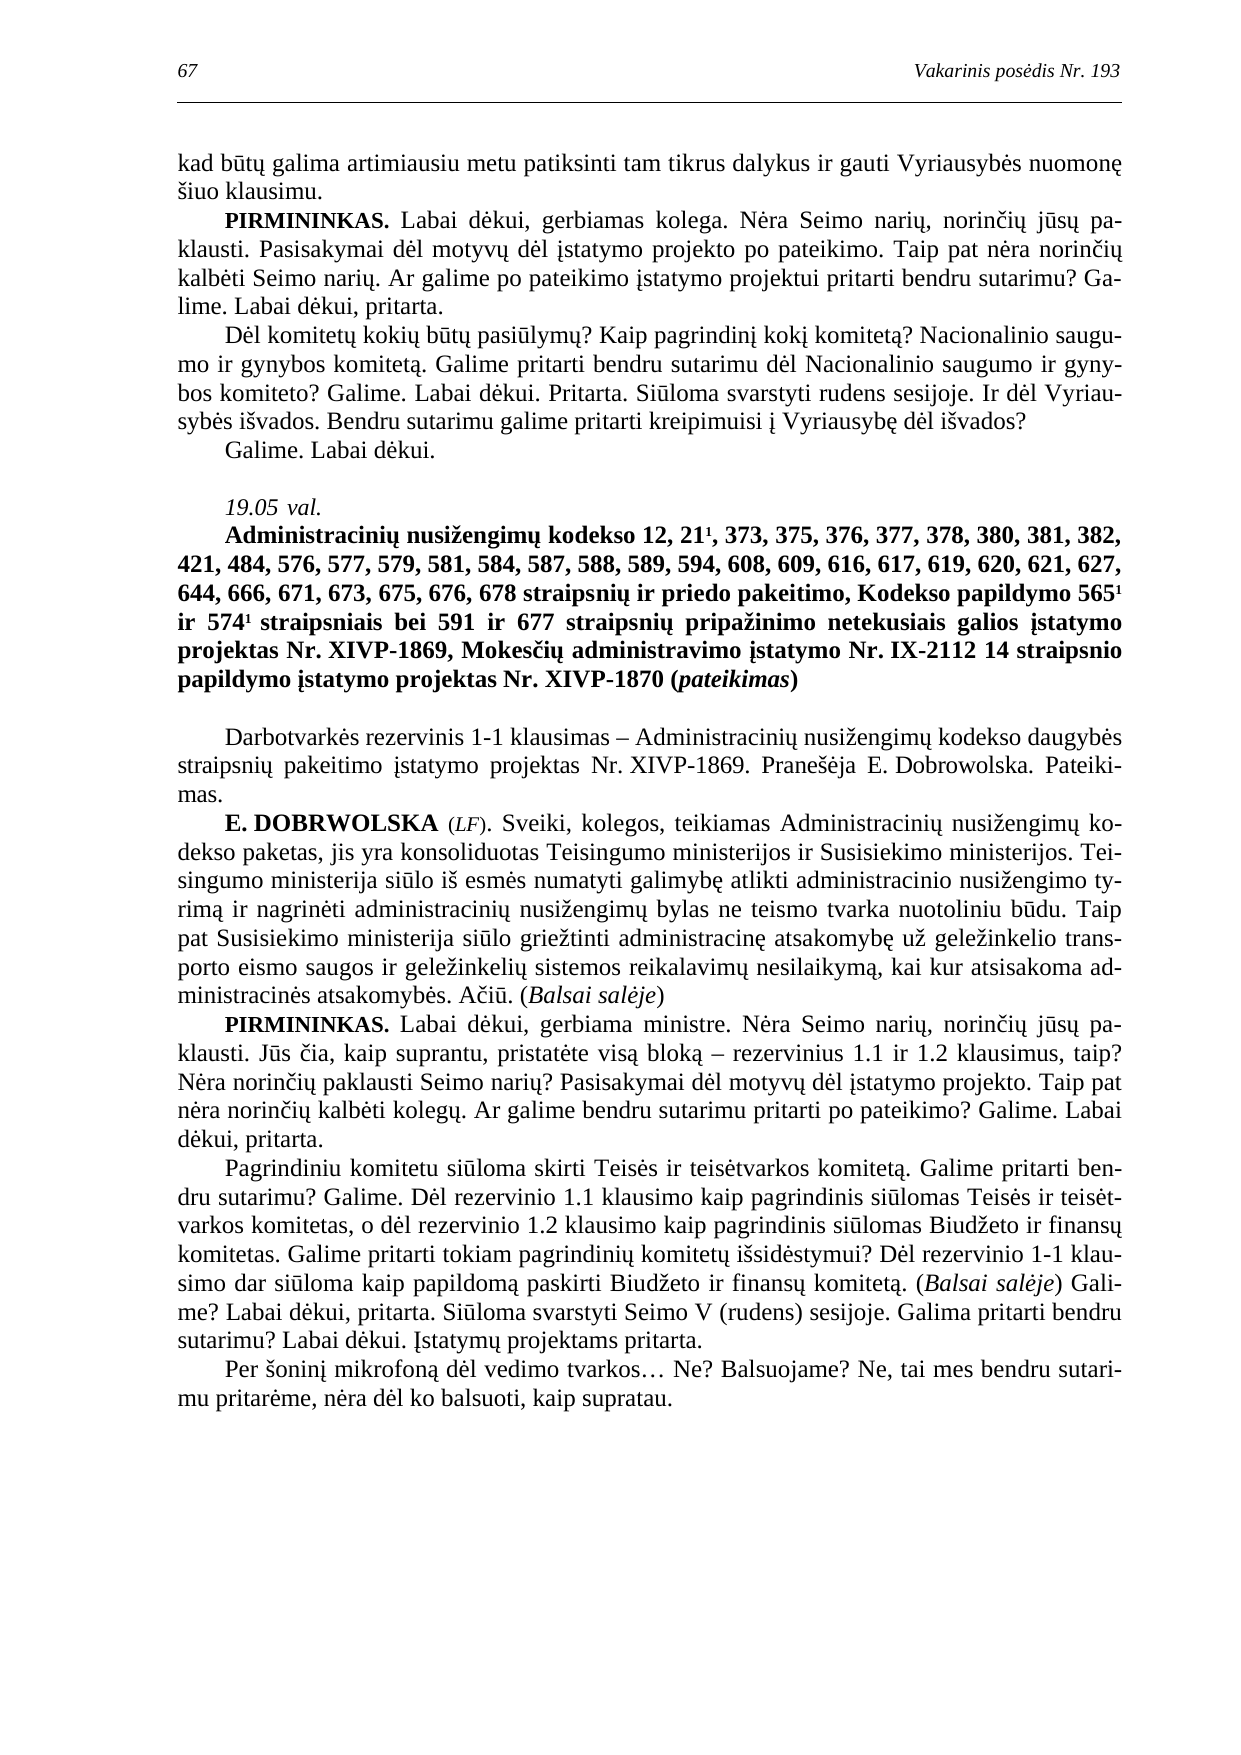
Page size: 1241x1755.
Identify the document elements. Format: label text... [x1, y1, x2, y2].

text 19.05 val. [224, 493, 1122, 520]
text Ad­mi­nist­ra­ci­nių nu­si­žen­gi­mų ko­dek­so 12, 211, 373, 375, 376, 377, 378, 380, 381, 382, 421, 484, 576, 577, 579, 581, 584, 587, 588, 589, 594, 608, 609, 616, 617, 619, 620, 621, 627, 644, 666, 671, 673, 675, 676, 678 straips­nių ir prie­do pa­kei­ti­mo, Ko­dek­so pa­pil­dy­mo 5651 ir 5741 straips­niais bei 591 ir 677 straips­nių pri­pa­ži­ni­mo ne­te­ku­siais ga­lios įsta­ty­mo projek­tas Nr. XIVP-1869, Mo­kes­čių ad­mi­nist­ra­vi­mo įsta­ty­mo Nr. IX-2112 14 straips­nio papildy­mo įsta­ty­mo pro­jek­tas Nr. XIVP-1870 (pa­tei­ki­mas) [177, 520, 1122, 693]
text Dar­bo­tvarkės re­zer­vi­nis 1-1 klau­si­mas – Ad­mi­nist­ra­ci­nių nu­si­žen­gi­mų ko­dek­so dau­gy­bės straips­nių pa­kei­ti­mo įsta­ty­mo pro­jek­tas Nr. XIVP-1869. Pra­ne­šė­ja E. Dob­ro­wols­ka. Pa­tei­ki­mas. [177, 722, 1122, 808]
text Ga­li­me. La­bai dė­kui. [177, 435, 1122, 464]
text kad bū­tų ga­li­ma ar­ti­miau­siu me­tu pa­tik­sin­ti tam tik­rus da­ly­kus ir gau­ti Vy­riau­sy­bės nuo­mo­nę šiuo klau­si­mu. [177, 148, 1122, 205]
text Per šo­ni­nį mik­ro­fo­ną dėl ve­di­mo tvar­kos… Ne? Bal­suo­ja­me? Ne, tai mes ben­dru su­ta­ri­mu pri­ta­rė­me, nė­ra dėl ko bal­suo­ti, kaip su­pra­tau. [177, 1354, 1122, 1412]
text PIRMININKAS. La­bai dė­kui, ger­bia­mas ko­le­ga. Nė­ra Sei­mo na­rių, no­rin­čių jū­sų pa­klaus­ti. Pa­si­sa­ky­mai dėl mo­ty­vų dėl įsta­ty­mo pro­jek­to po pa­tei­ki­mo. Taip pat nė­ra no­rin­čių kal­bė­ti Sei­mo na­rių. Ar ga­li­me po pa­tei­ki­mo įsta­ty­mo pro­jek­tui pri­tar­ti ben­dru su­ta­ri­mu? Ga­li­me. La­bai dė­kui, pri­tar­ta. [177, 205, 1122, 320]
text PIRMININKAS. La­bai dė­kui, ger­bia­ma mi­nist­re. Nė­ra Sei­mo na­rių, no­rin­čių jū­sų pa­klaus­ti. Jūs čia, kaip su­pran­tu, pri­sta­tė­te vi­są blo­ką – re­zer­vi­nius 1.1 ir 1.2 klau­si­mus, taip? Nė­ra no­rin­čių pa­klaus­ti Sei­mo na­rių? Pa­si­sa­ky­mai dėl mo­ty­vų dėl įsta­ty­mo pro­jek­to. Taip pat nė­ra no­rin­čių kal­bė­ti ko­le­gų. Ar ga­li­me ben­dru su­ta­ri­mu pri­tar­ti po pa­tei­ki­mo? Ga­li­me. Labai dė­kui, pri­tar­ta. [177, 1009, 1122, 1153]
text Dėl ko­mi­te­tų ko­kių bū­tų pa­siū­ly­mų? Kaip pa­grin­di­nį ko­kį ko­mi­te­tą? Na­cio­na­li­nio sau­gu­mo ir gy­ny­bos ko­mi­te­tą. Ga­li­me pri­tar­ti ben­dru su­ta­ri­mu dėl Na­cio­na­li­nio sau­gu­mo ir gy­ny­bos ko­mi­te­to? Ga­li­me. La­bai dė­kui. Pri­tar­ta. Siū­lo­ma svars­ty­ti ru­dens se­si­jo­je. Ir dėl Vy­riau­sy­bės iš­va­dos. Ben­dru su­ta­ri­mu ga­li­me pri­tar­ti krei­pi­mui­si į Vy­riau­sy­bę dėl iš­va­dos? [177, 320, 1122, 435]
text Pa­grin­di­niu ko­mi­te­tu siū­lo­ma skir­ti Tei­sės ir tei­sėt­var­kos ko­mi­te­tą. Ga­li­me pri­tar­ti ben­dru su­ta­ri­mu? Ga­li­me. Dėl re­zer­vi­nio 1.1 klau­si­mo kaip pa­grin­di­nis siū­lo­mas Tei­sės ir tei­sėt­var­kos ko­mi­te­tas, o dėl re­zer­vi­nio 1.2 klau­si­mo kaip pa­grin­di­nis siū­lo­mas Biu­dže­to ir fi­nan­sų ko­mi­te­tas. Ga­li­me pri­tar­ti to­kiam pa­grin­di­nių ko­mi­te­tų iš­si­dės­ty­mui? Dėl re­zer­vi­nio 1-1 klau­si­mo dar siū­lo­ma kaip pa­pil­do­mą pa­skir­ti Biu­dže­to ir fi­nan­sų ko­mi­te­tą. (Bal­sai sa­lė­je) Ga­li­me? La­bai dė­kui, pri­tar­ta. Siū­lo­ma svars­ty­ti Sei­mo V (ru­dens) se­si­jo­je. Ga­li­ma pri­tar­ti ben­dru su­ta­ri­mu? La­bai dė­kui. Įsta­ty­mų pro­jek­tams pri­tar­ta. [177, 1153, 1122, 1354]
text E. DOBRWOLSKA (LF). Svei­ki, ko­le­gos, tei­kia­mas Ad­mi­nist­ra­ci­nių nu­si­žen­gi­mų ko­dek­so pa­ke­tas, jis yra kon­so­li­duo­tas Tei­sin­gu­mo mi­nis­te­ri­jos ir Su­si­sie­ki­mo mi­nis­te­ri­jos. Tei­sin­gu­mo mi­nis­te­ri­ja siū­lo iš es­mės nu­ma­ty­ti ga­li­my­bę at­lik­ti ad­mi­nist­ra­ci­nio nu­si­žen­gi­mo ty­ri­mą ir nag­ri­nė­ti ad­mi­nist­ra­ci­nių nu­si­žen­gi­mų by­las ne teis­mo tvar­ka nuo­to­li­niu bū­du. Taip pat Su­si­sie­ki­mo mi­nis­te­ri­ja siū­lo griež­tin­ti ad­mi­nist­ra­ci­nę at­sa­ko­my­bę už ge­le­žin­ke­lio trans­por­to eis­mo sau­gos ir ge­le­žin­ke­lių sis­te­mos rei­ka­la­vi­mų ne­si­lai­ky­mą, kai kur at­si­sa­ko­ma ad­mi­nist­ra­ci­nės at­sa­ko­my­bės. Ačiū. (Bal­sai sa­lė­je) [177, 808, 1122, 1009]
